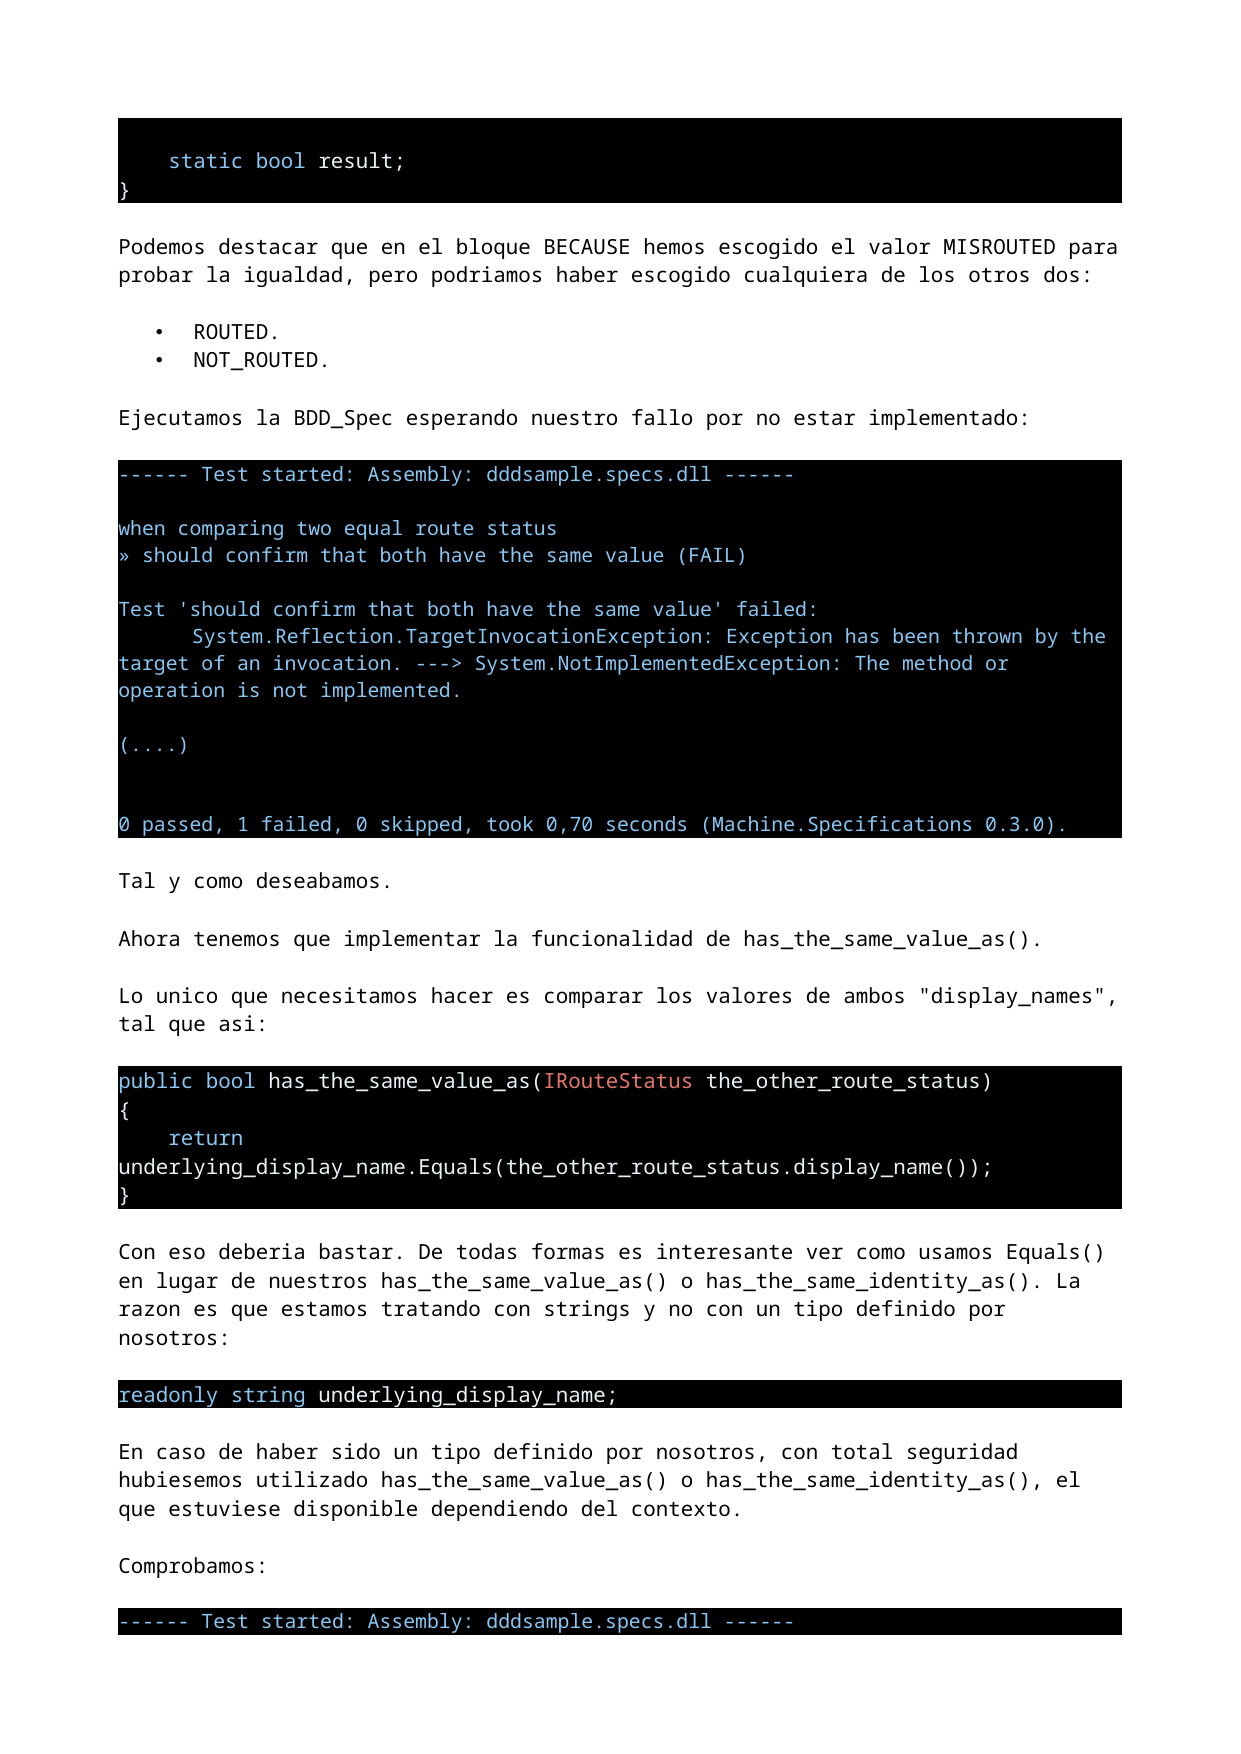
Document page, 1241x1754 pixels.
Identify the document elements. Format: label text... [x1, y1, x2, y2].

list NOT_ROUTED. [156, 346, 1122, 374]
list ROUTED. [156, 317, 1122, 346]
text ------ Test started: Assembly: dddsample.specs.dll ------ [118, 1608, 1122, 1635]
text return underlying_display_name.Equals(the_other_route_status.display_name()); [118, 1123, 1122, 1180]
text Ejecutamos la BDD_Spec esperando nuestro fallo por no estar implementado: [118, 403, 1122, 431]
text (....) [118, 730, 1122, 757]
text static bool result; [118, 147, 1122, 175]
text » should confirm that both have the same value (FAIL) [118, 541, 1122, 568]
text System.Reflection.TargetInvocationException: Exception has been thrown by the target of an invocation. ---> System.NotImplementedException: The method or operation is not implemented. [118, 622, 1122, 703]
text Lo unico que necesitamos hacer es comparar los valores de ambos "display_names", tal que asi: [118, 981, 1122, 1038]
text Comprobamos: [118, 1551, 1122, 1579]
text Con eso deberia bastar. De todas formas es interesante ver como usamos Equals() en lugar de nuestros has_the_same_value_as() o has_the_same_identity_as(). La razon es que estamos tratando con strings y no con un tipo definido por nosotros: [118, 1237, 1122, 1351]
text Tal y como deseabamos. [118, 866, 1122, 895]
text readonly string underlying_display_name; [118, 1380, 1122, 1408]
text } [118, 175, 1122, 203]
text Ahora tenemos que implementar la funcionalidad de has_the_same_value_as(). [118, 924, 1122, 952]
text } [118, 1180, 1122, 1209]
text ------ Test started: Assembly: dddsample.specs.dll ------ [118, 460, 1122, 487]
text Test 'should confirm that both have the same value' failed: [118, 595, 1122, 622]
text Podemos destacar que en el bloque BECAUSE hemos escogido el valor MISROUTED para probar la igualdad, pero podriamos haber escogido cualquiera de los otros dos: [118, 232, 1122, 289]
text public bool has_the_same_value_as(IRouteStatus the_other_route_status) [118, 1066, 1122, 1095]
text 0 passed, 1 failed, 0 skipped, took 0,70 seconds (Machine.Specifications 0.3.0). [118, 811, 1122, 838]
text when comparing two equal route status [118, 514, 1122, 541]
text { [118, 1095, 1122, 1123]
text En caso de haber sido un tipo definido por nosotros, con total seguridad hubiesemos utilizado has_the_same_value_as() o has_the_same_identity_as(), el que estuviese disponible dependiendo del contexto. [118, 1437, 1122, 1522]
